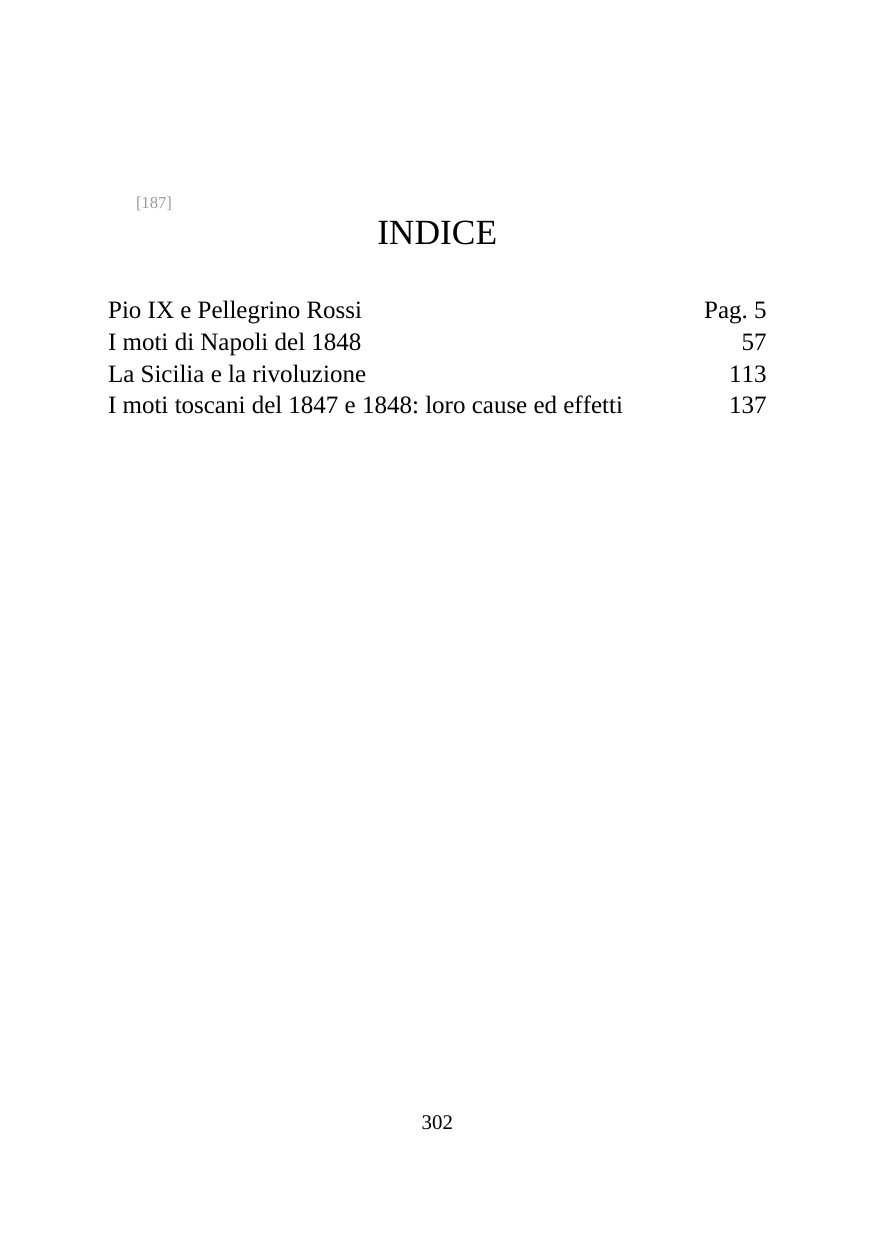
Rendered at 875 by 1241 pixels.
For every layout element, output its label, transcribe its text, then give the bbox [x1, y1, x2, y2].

subtitle INDICE [106, 212, 768, 252]
table_cell I moti di Napoli del 1848 [106, 325, 693, 357]
table_cell I moti toscani del 1847 e 1848: loro cause ed effetti [106, 389, 693, 421]
text [187] [106, 192, 768, 212]
table_header Pio IX e Pellegrino Rossi [106, 293, 693, 325]
table_cell 113 [694, 357, 768, 389]
table_cell La Sicilia e la rivoluzione [106, 357, 693, 389]
table_cell 137 [694, 389, 768, 421]
table_cell 57 [694, 325, 768, 357]
table_header Pag. 5 [694, 293, 768, 325]
